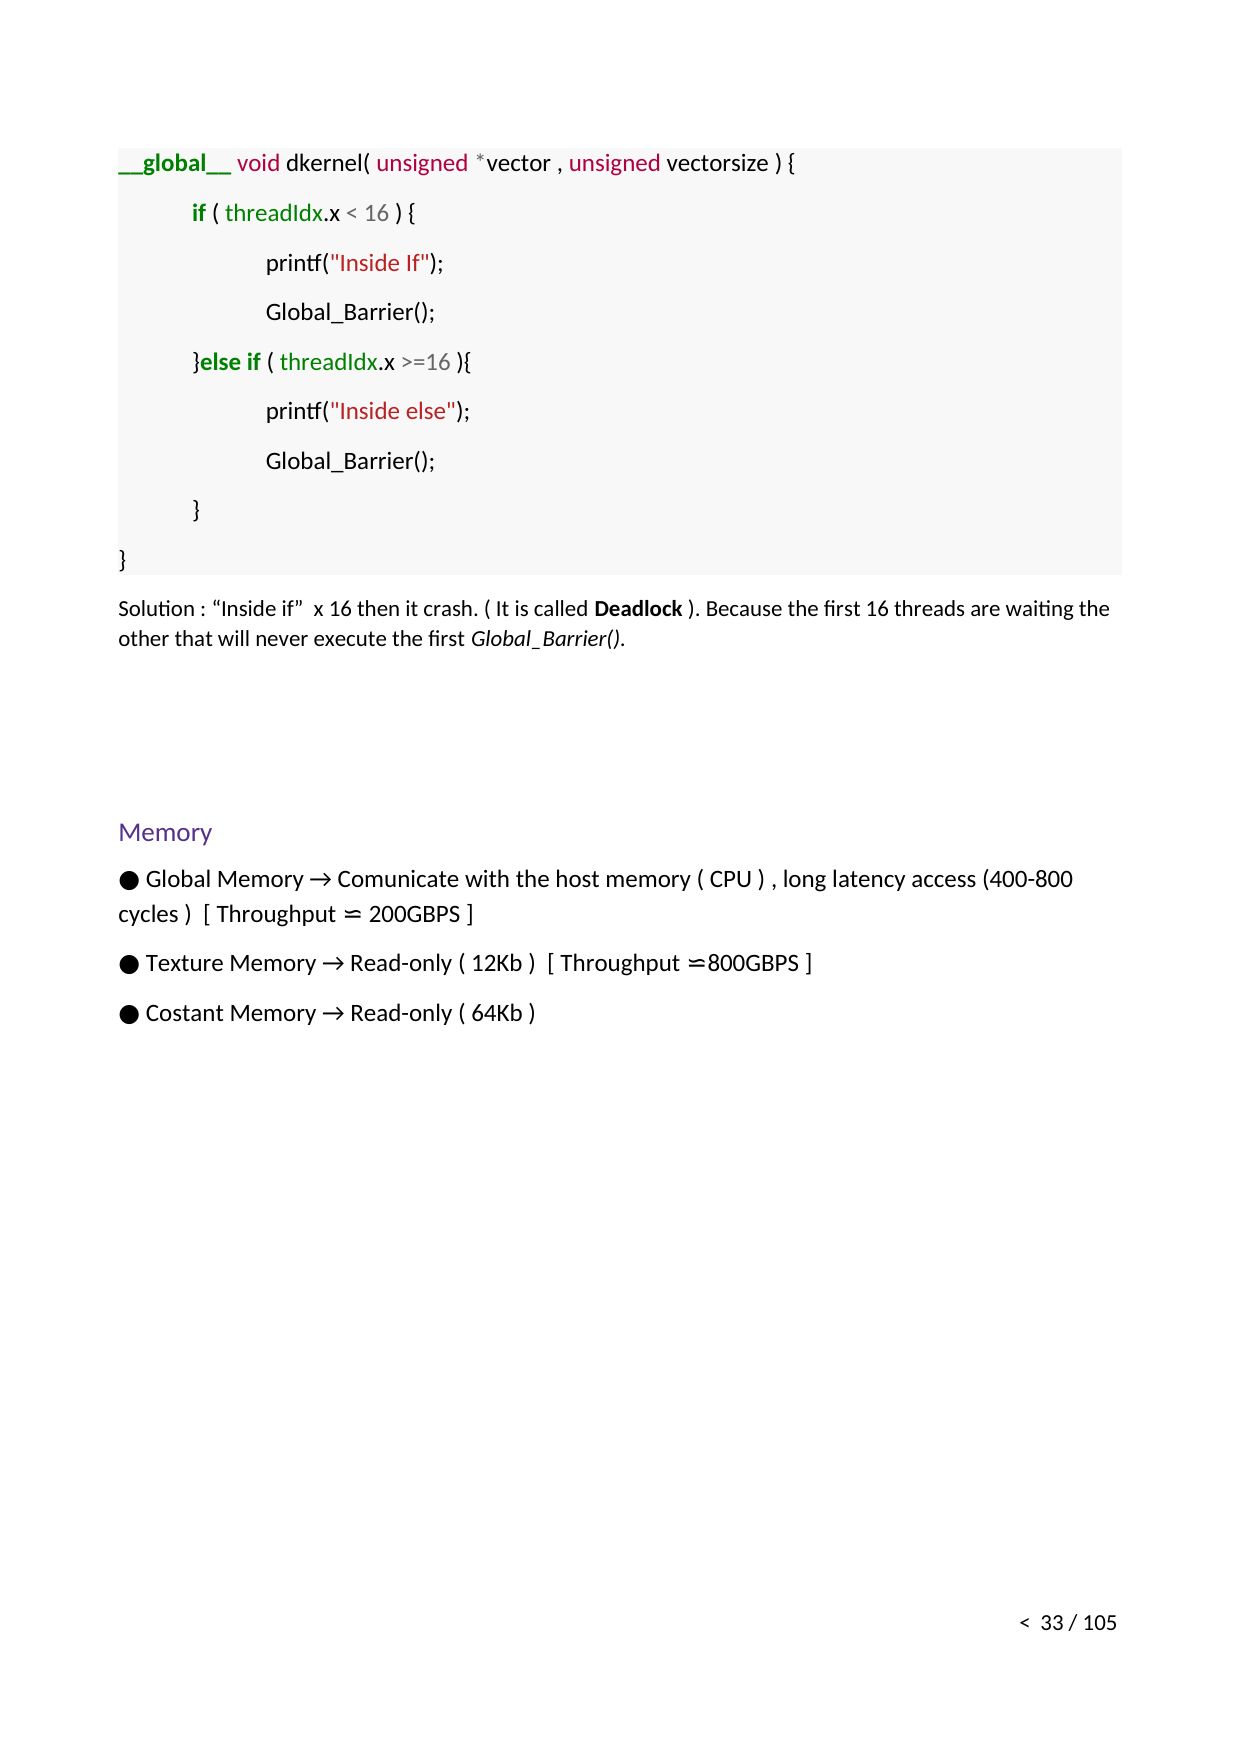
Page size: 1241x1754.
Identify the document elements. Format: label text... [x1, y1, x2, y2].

text } [118, 495, 1122, 525]
text Global_Barrier(); [118, 445, 1122, 476]
text } [118, 544, 1122, 575]
text if ( threadIdx.x < 16 ) { [118, 197, 1122, 228]
text }else if ( threadIdx.x >=16 ){ [118, 346, 1122, 376]
text ● Global Memory → Comunicate with the host memory ( CPU ) , long latency access (400-800 cycles ) [ Throughput ⋍ 200GBPS ] [118, 863, 1122, 928]
text ● Costant Memory → Read-only ( 64Kb ) [118, 997, 1122, 1027]
text printf("Inside else"); [118, 396, 1122, 426]
text Solution : “Inside if” x 16 then it crash. ( It is called Deadlock ). Because the first 16 threads are waiting the other that will never execute the first Global_Barrier(). [118, 594, 1122, 652]
text Global_Barrier(); [118, 296, 1122, 327]
subtitle Memory [118, 815, 1122, 848]
text printf("Inside If"); [118, 247, 1122, 277]
text ● Texture Memory → Read-only ( 12Kb ) [ Throughput ⋍800GBPS ] [118, 947, 1122, 978]
text __global__ void dkernel( unsigned *vector , unsigned vectorsize ) { [118, 148, 1122, 178]
